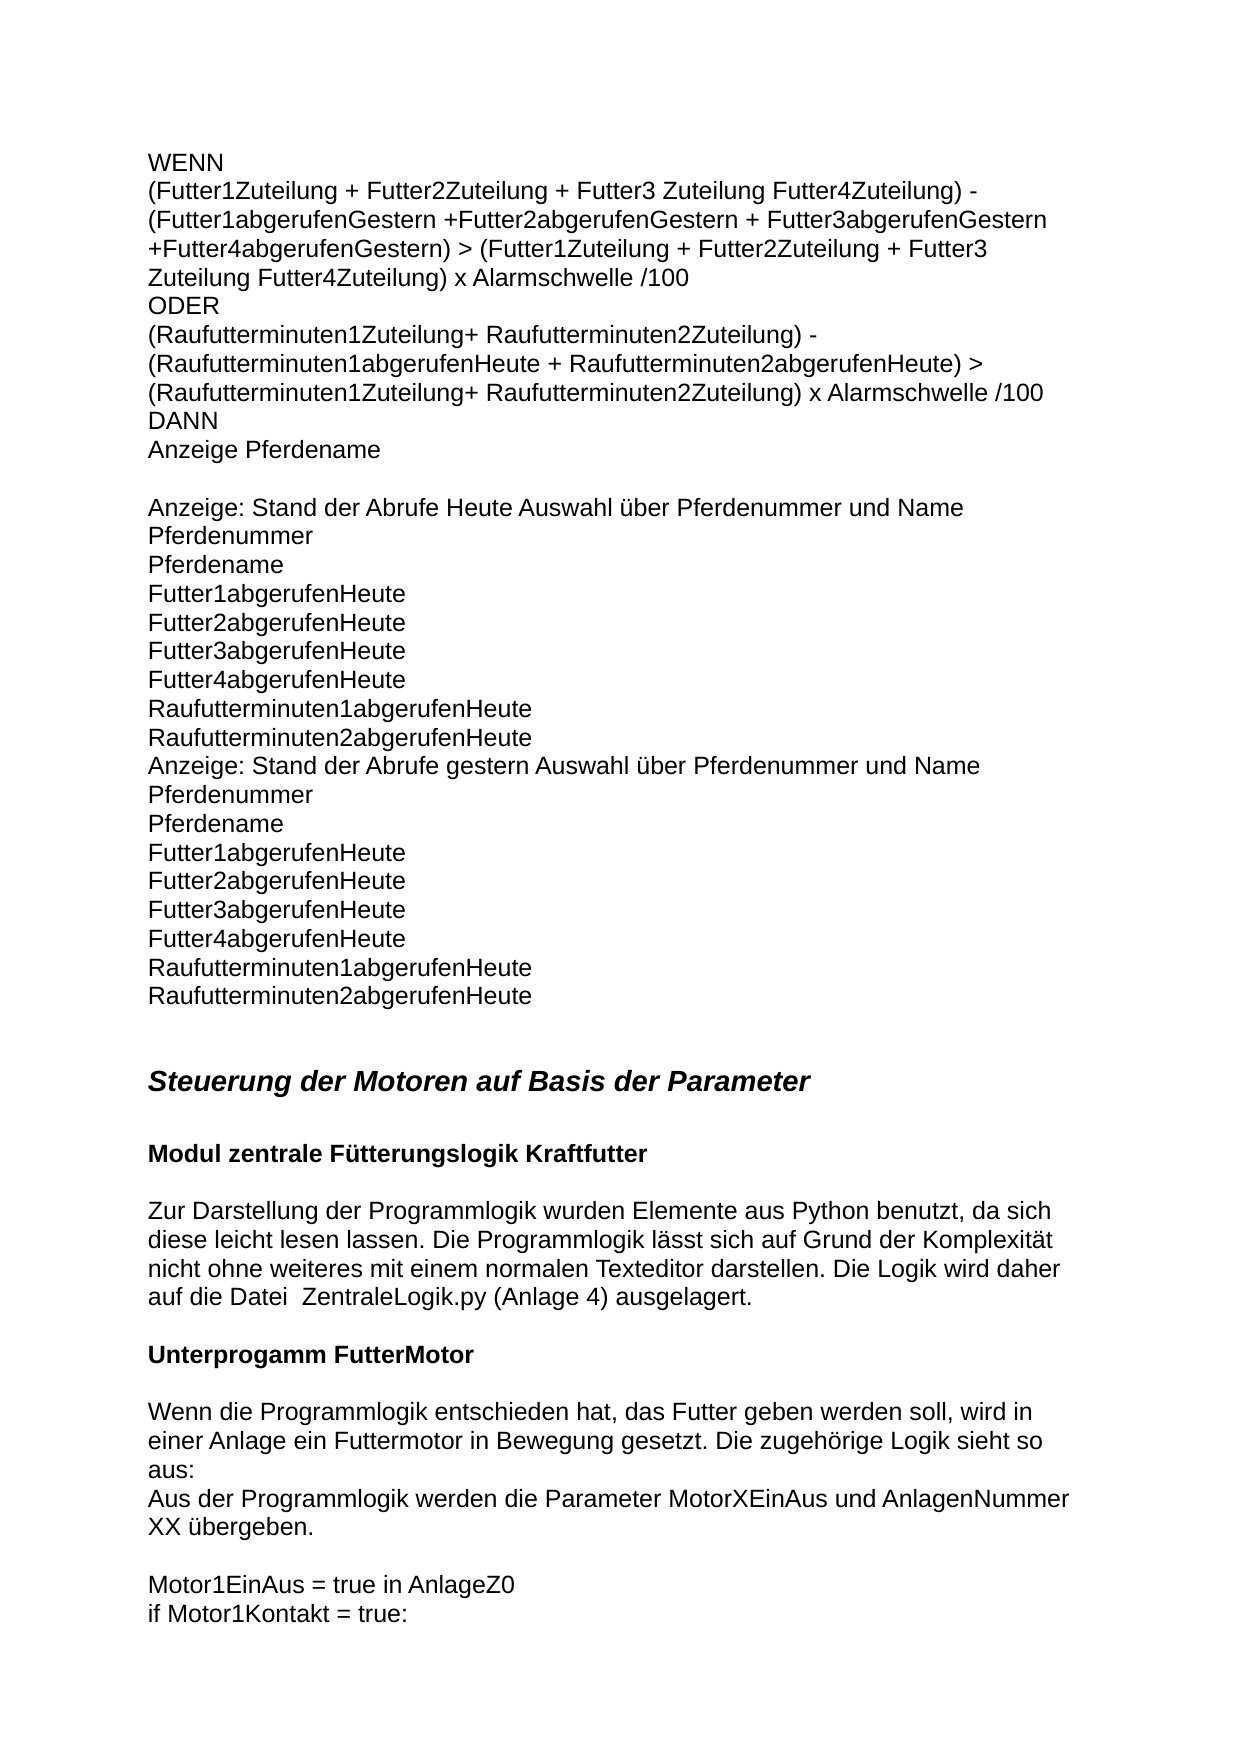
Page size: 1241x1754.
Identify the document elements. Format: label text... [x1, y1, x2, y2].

text Modul zentrale Fütterungslogik Kraftfutter [148, 1139, 1093, 1167]
text Raufutterminuten2abgerufenHeute [148, 981, 1093, 1010]
text Futter3abgerufenHeute [148, 895, 1093, 924]
text Pferdename [148, 550, 1093, 579]
text Futter2abgerufenHeute [148, 866, 1093, 895]
text WENN [148, 148, 1093, 176]
text Anzeige: Stand der Abrufe Heute Auswahl über Pferdenummer und Name [148, 493, 1093, 521]
text (Futter1Zuteilung + Futter2Zuteilung + Futter3 Zuteilung Futter4Zuteilung) - (Futter1abgerufenGestern +Futter2abgerufenGestern + Futter3abgerufenGestern +Futter4abgerufenGestern) > (Futter1Zuteilung + Futter2Zuteilung + Futter3 Zuteilung Futter4Zuteilung) x Alarmschwelle /100 [148, 176, 1093, 291]
subtitle Steuerung der Motoren auf Basis der Parameter [148, 1064, 1093, 1097]
text Futter1abgerufenHeute [148, 838, 1093, 866]
text Raufutterminuten2abgerufenHeute [148, 723, 1093, 751]
text Pferdename [148, 809, 1093, 838]
text Futter3abgerufenHeute [148, 636, 1093, 665]
text Futter4abgerufenHeute [148, 665, 1093, 694]
text Zur Darstellung der Programmlogik wurden Elemente aus Python benutzt, da sich diese leicht lesen lassen. Die Programmlogik lässt sich auf Grund der Komplexität nicht ohne weiteres mit einem normalen Texteditor darstellen. Die Logik wird daher auf die Datei ZentraleLogik.py (Anlage 4) ausgelagert. [148, 1196, 1093, 1311]
text Pferdenummer [148, 780, 1093, 809]
text ODER [148, 291, 1093, 320]
text Anzeige Pferdename [148, 435, 1093, 464]
text if Motor1Kontakt = true: [148, 1599, 1093, 1627]
text Raufutterminuten1abgerufenHeute [148, 953, 1093, 981]
text Futter2abgerufenHeute [148, 608, 1093, 636]
text Unterprogamm FutterMotor [148, 1340, 1093, 1369]
text Futter4abgerufenHeute [148, 924, 1093, 953]
text Anzeige: Stand der Abrufe gestern Auswahl über Pferdenummer und Name [148, 751, 1093, 780]
text Aus der Programmlogik werden die Parameter MotorXEinAus und AnlagenNummer XX übergeben. [148, 1484, 1093, 1541]
text Futter1abgerufenHeute [148, 579, 1093, 608]
text Raufutterminuten1abgerufenHeute [148, 694, 1093, 723]
text Wenn die Programmlogik entschieden hat, das Futter geben werden soll, wird in einer Anlage ein Futtermotor in Bewegung gesetzt. Die zugehörige Logik sieht so aus: [148, 1397, 1093, 1484]
text Pferdenummer [148, 521, 1093, 550]
text (Raufutterminuten1Zuteilung+ Raufutterminuten2Zuteilung) - (Raufutterminuten1abgerufenHeute + Raufutterminuten2abgerufenHeute) > (Raufutterminuten1Zuteilung+ Raufutterminuten2Zuteilung) x Alarmschwelle /100 [148, 320, 1093, 406]
text Motor1EinAus = true in AnlageZ0 [148, 1570, 1093, 1599]
text DANN [148, 406, 1093, 435]
